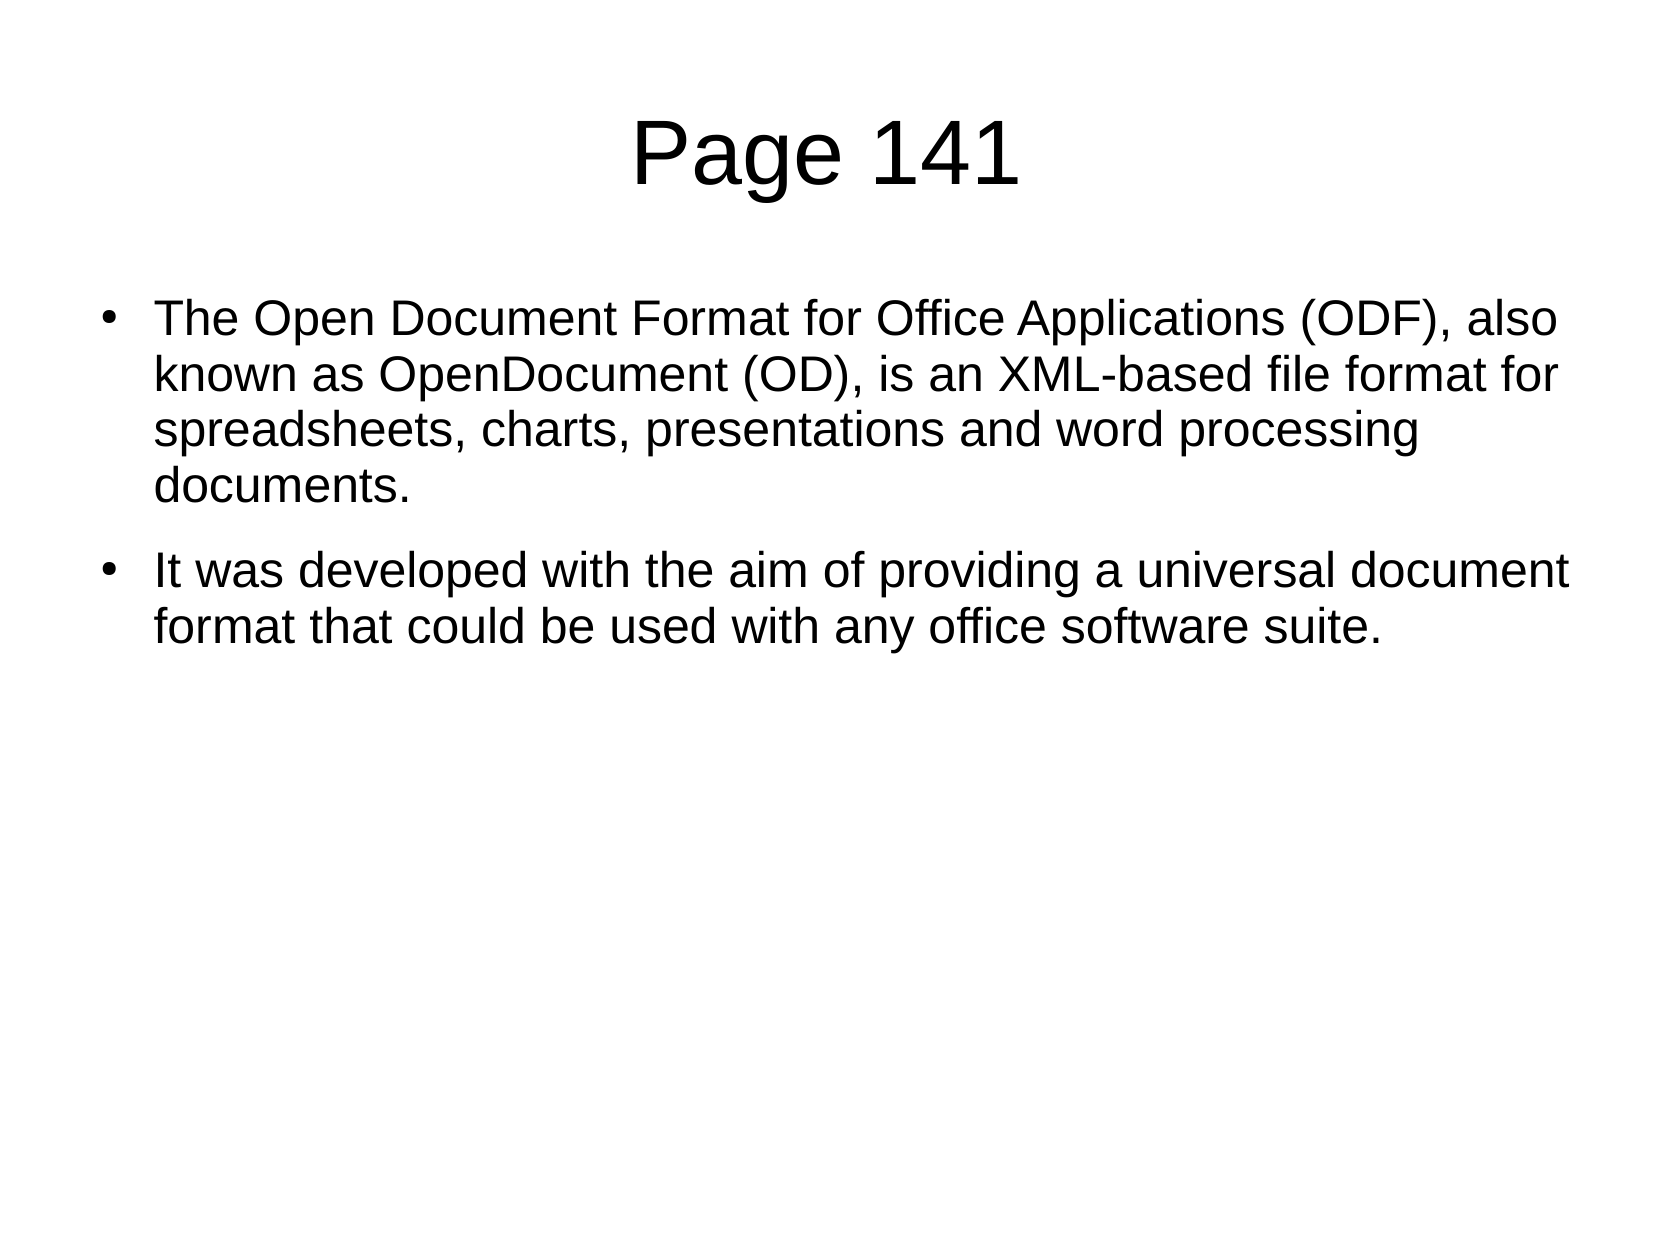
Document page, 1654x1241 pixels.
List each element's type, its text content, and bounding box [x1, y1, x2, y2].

list The Open Document Format for Office Applications (ODF), also known as OpenDocument (OD), is an XML-based file format for spreadsheets, charts, presentations and word processing documents. It was developed with the aim of providing a universal document format that could be used with any office software suite. [82, 290, 1571, 1109]
title Page 141 [82, 49, 1571, 257]
